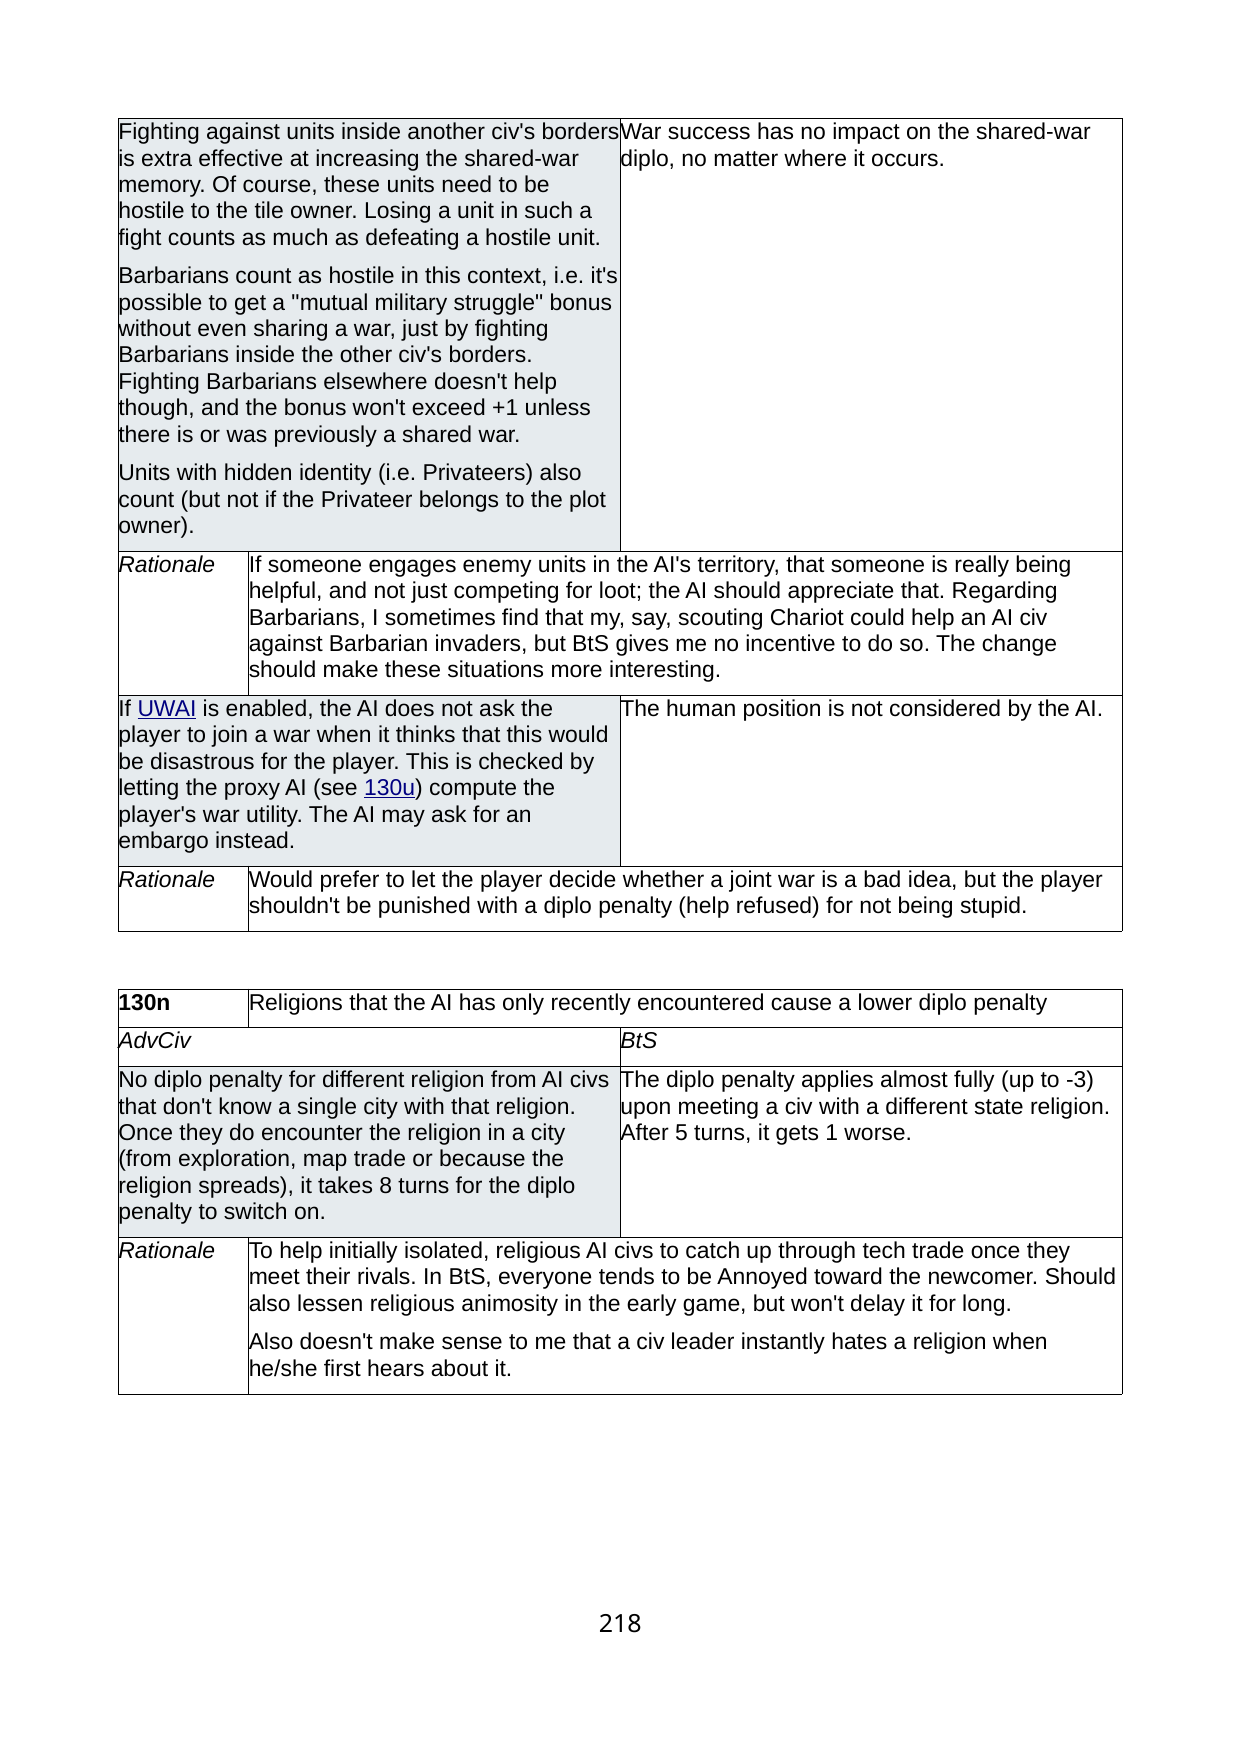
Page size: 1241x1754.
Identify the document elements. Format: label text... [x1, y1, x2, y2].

table_cell Rationale [119, 552, 248, 695]
table_cell No diplo penalty for different religion from AI civs that don't know a single city with that religion. Once they do encounter the religion in a city (from exploration, map trade or because the religion spreads), it takes 8 turns for the diplo penalty to switch on. [119, 1067, 620, 1237]
table_cell Fighting against units inside another civ's borders is extra effective at increasing the shared-war memory. Of course, these units need to be hostile to the tile owner. Losing a unit in such a fight counts as much as defeating a hostile unit. Barbarians count as hostile in this context, i.e. it's possible to get a "mutual military struggle" bonus without even sharing a war, just by fighting Barbarians inside the other civ's borders. Fighting Barbarians elsewhere doesn't help though, and the bonus won't exceed +1 unless there is or was previously a shared war. Units with hidden identity (i.e. Privateers) also count (but not if the Privateer belongs to the plot owner). [119, 119, 620, 551]
table_cell The diplo penalty applies almost fully (up to -3) upon meeting a civ with a different state religion. After 5 turns, it gets 1 worse. [621, 1067, 1122, 1237]
table_header Religions that the AI has only recently encountered cause a lower diplo penalty [249, 990, 1122, 1027]
table_cell Would prefer to let the player decide whether a joint war is a bad idea, but the player shouldn't be punished with a diplo penalty (help refused) for not being stupid. [249, 867, 1122, 931]
table_cell The human position is not considered by the AI. [621, 696, 1122, 866]
table_cell BtS [621, 1028, 1122, 1066]
table_cell Rationale [119, 1238, 248, 1393]
table_header 130n [119, 990, 248, 1027]
table_cell If UWAI is enabled, the AI does not ask the player to join a war when it thinks that this would be disastrous for the player. This is checked by letting the proxy AI (see 130u) compute the player's war utility. The AI may ask for an embargo instead. [119, 696, 620, 866]
table_cell To help initially isolated, religious AI civs to catch up through tech trade once they meet their rivals. In BtS, everyone tends to be Annoyed toward the newcomer. Should also lessen religious animosity in the early game, but won't delay it for long. Also doesn't make sense to me that a civ leader instantly hates a religion when he/she first hears about it. [249, 1238, 1122, 1393]
table_cell AdvCiv [119, 1028, 620, 1066]
table_cell War success has no impact on the shared-war diplo, no matter where it occurs. [621, 119, 1122, 551]
table_cell Rationale [119, 867, 248, 931]
table_cell If someone engages enemy units in the AI's territory, that someone is really being helpful, and not just competing for loot; the AI should appreciate that. Regarding Barbarians, I sometimes find that my, say, scouting Chariot could help an AI civ against Barbarian invaders, but BtS gives me no incentive to do so. The change should make these situations more interesting. [249, 552, 1122, 695]
